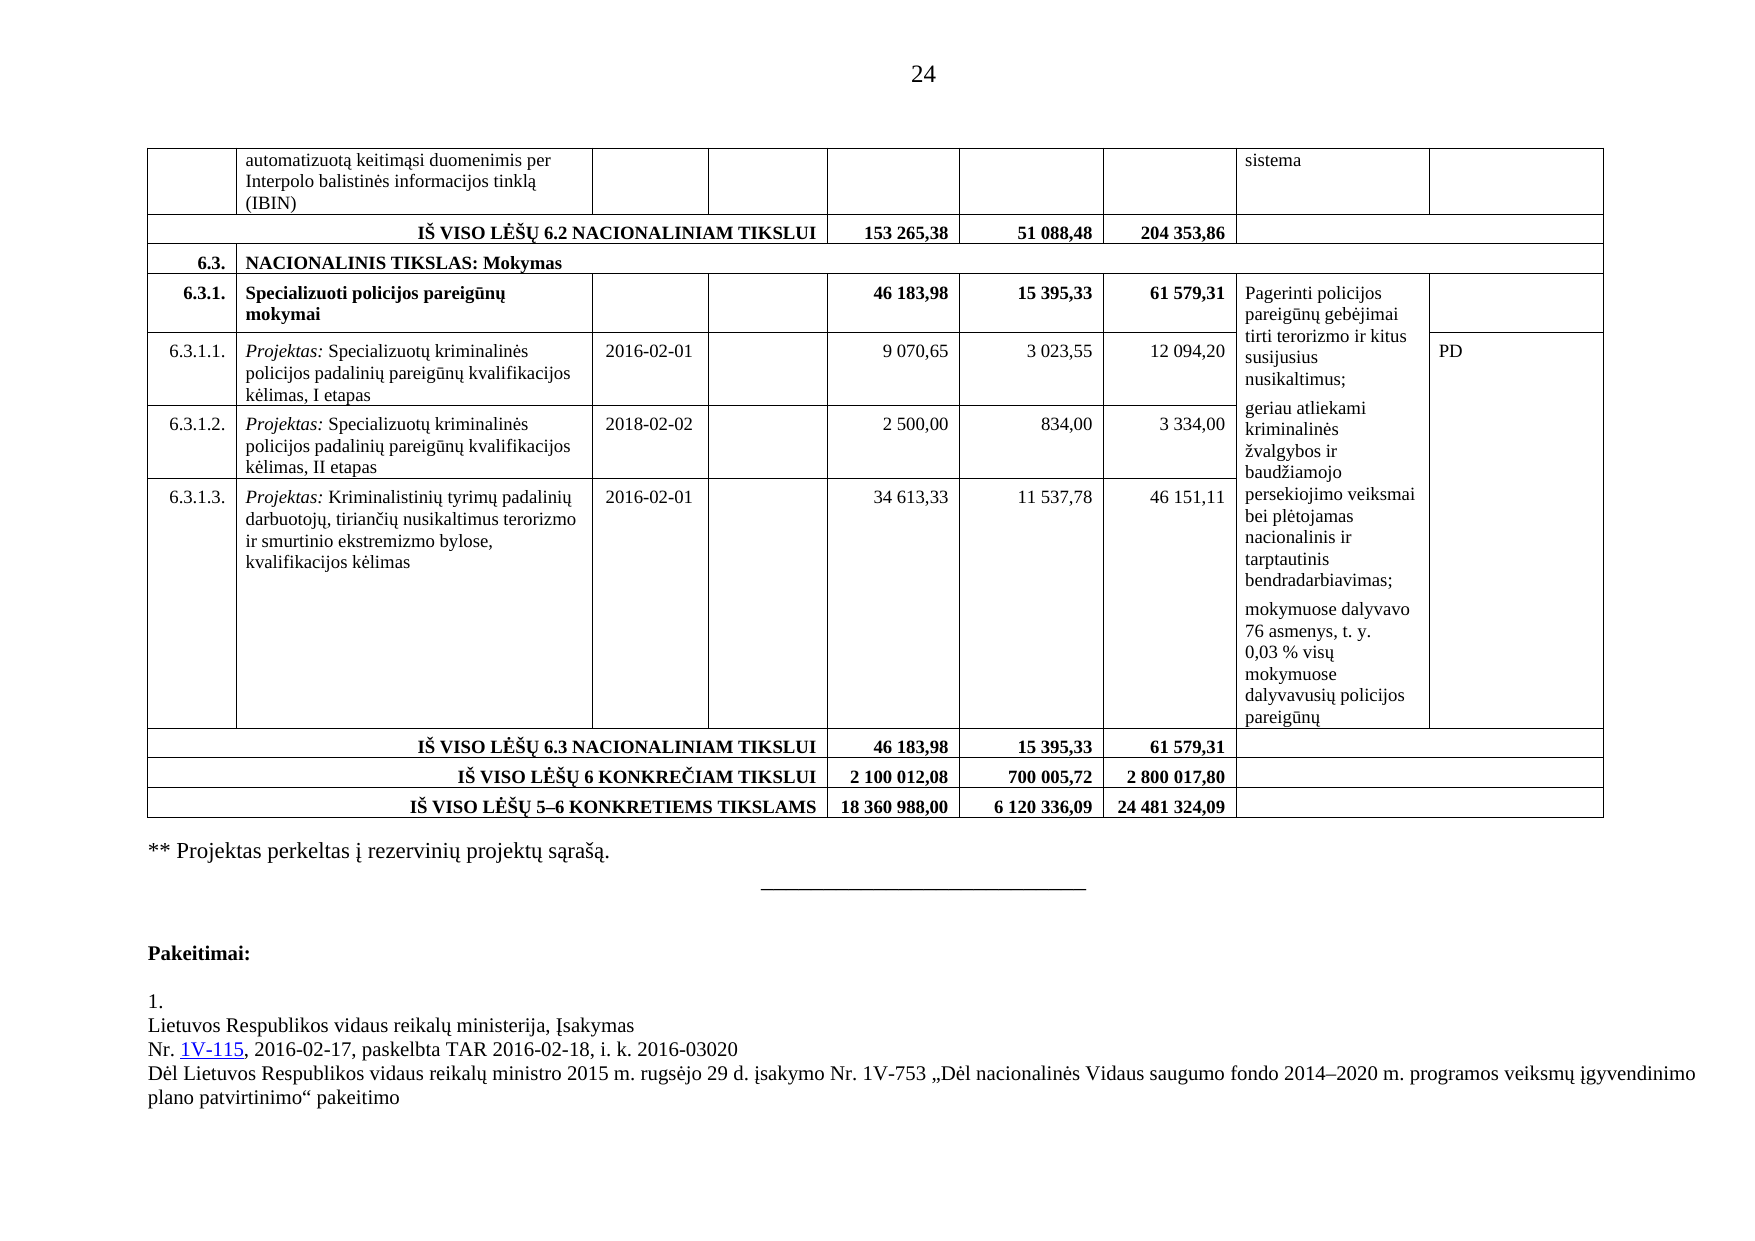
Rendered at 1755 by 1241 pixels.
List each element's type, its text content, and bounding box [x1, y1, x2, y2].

table_cell [1237, 215, 1603, 243]
table_cell IŠ VISO LĖŠŲ 6 KONKREČIAM TIKSLUI [148, 758, 827, 787]
table_cell 15 395,33 [960, 274, 1103, 332]
table_cell 12 094,20 [1104, 333, 1236, 405]
table_cell 6 120 336,09 [960, 788, 1103, 817]
table_cell 11 537,78 [960, 479, 1103, 727]
table_cell [709, 333, 827, 405]
table_cell [1104, 149, 1236, 213]
table_cell [1237, 758, 1603, 787]
table_cell PD [1430, 333, 1603, 727]
table_cell 204 353,86 [1104, 215, 1236, 243]
text Nr. 1V-115, 2016-02-17, paskelbta TAR 2016-02-18, i. k. 2016-03020 [148, 1037, 1699, 1061]
table_cell NACIONALINIS TIKSLAS: Mokymas [237, 244, 1603, 273]
text __________________________ [148, 864, 1699, 892]
table_cell [1237, 729, 1603, 757]
table_cell 6.3.1.2. [148, 406, 236, 478]
table_cell [709, 149, 827, 213]
table_cell 2 500,00 [828, 406, 959, 478]
table_cell 6.3.1.1. [148, 333, 236, 405]
table_cell Specializuoti policijos pareigūnų mokymai [237, 274, 592, 332]
table_cell 24 481 324,09 [1104, 788, 1236, 817]
table_cell 700 005,72 [960, 758, 1103, 787]
table_cell Projektas: Kriminalistinių tyrimų padalinių darbuotojų, tiriančių nusikaltimus terorizmo ir smurtinio ekstremizmo bylose, kvalifikacijos kėlimas [237, 479, 592, 727]
table_cell 834,00 [960, 406, 1103, 478]
table_cell 46 151,11 [1104, 479, 1236, 727]
table_cell sistema [1237, 149, 1429, 213]
table_cell IŠ VISO LĖŠŲ 6.2 NACIONALINIAM TIKSLUI [148, 215, 827, 243]
table_cell 6.3. [148, 244, 236, 273]
text 1. [148, 989, 1699, 1013]
table_cell Pagerinti policijos pareigūnų gebėjimai tirti terorizmo ir kitus susijusius nusikaltimus; geriau atliekami kriminalinės žvalgybos ir baudžiamojo persekiojimo veiksmai bei plėtojamas nacionalinis ir tarptautinis bendradarbiavimas; mokymuose dalyvavo 76 asmenys, t. y. 0,03 % visų mokymuose dalyvavusių policijos pareigūnų [1237, 274, 1429, 727]
table_cell [709, 479, 827, 727]
table_cell 2018-02-02 [593, 406, 708, 478]
table_cell 61 579,31 [1104, 274, 1236, 332]
table_cell [1237, 788, 1603, 817]
text Dėl Lietuvos Respublikos vidaus reikalų ministro 2015 m. rugsėjo 29 d. įsakymo Nr. 1V-753 „Dėl nacionalinės Vidaus saugumo fondo 2014–2020 m. programos veiksmų įgyvendinimo plano patvirtinimo“ pakeitimo [148, 1061, 1699, 1109]
table_cell 3 334,00 [1104, 406, 1236, 478]
table_cell [960, 149, 1103, 213]
table_cell [1430, 149, 1603, 213]
table_cell 18 360 988,00 [828, 788, 959, 817]
table_cell 153 265,38 [828, 215, 959, 243]
table_cell 34 613,33 [828, 479, 959, 727]
table_cell automatizuotą keitimąsi duomenimis per Interpolo balistinės informacijos tinklą (IBIN) [237, 149, 592, 213]
table_cell [593, 149, 708, 213]
table_cell Projektas: Specializuotų kriminalinės policijos padalinių pareigūnų kvalifikacijos kėlimas, II etapas [237, 406, 592, 478]
text Lietuvos Respublikos vidaus reikalų ministerija, Įsakymas [148, 1013, 1699, 1037]
table_cell 46 183,98 [828, 729, 959, 757]
table_cell IŠ VISO LĖŠŲ 6.3 NACIONALINIAM TIKSLUI [148, 729, 827, 757]
table_cell [709, 274, 827, 332]
table_cell 61 579,31 [1104, 729, 1236, 757]
text Pakeitimai: [148, 941, 1699, 964]
table_cell 46 183,98 [828, 274, 959, 332]
table_cell 2016-02-01 [593, 333, 708, 405]
table_cell [593, 274, 708, 332]
table_cell 2016-02-01 [593, 479, 708, 727]
table_cell 2 100 012,08 [828, 758, 959, 787]
table_cell [828, 149, 959, 213]
table_cell 51 088,48 [960, 215, 1103, 243]
table_cell 2 800 017,80 [1104, 758, 1236, 787]
table_cell Projektas: Specializuotų kriminalinės policijos padalinių pareigūnų kvalifikacijos kėlimas, I etapas [237, 333, 592, 405]
table_cell [1430, 274, 1603, 332]
table_cell [709, 406, 827, 478]
table_cell 6.3.1. [148, 274, 236, 332]
text ** Projektas perkeltas į rezervinių projektų sąrašą. [148, 837, 1699, 864]
table_cell 15 395,33 [960, 729, 1103, 757]
table_cell 9 070,65 [828, 333, 959, 405]
table_cell [148, 149, 236, 213]
table_cell 6.3.1.3. [148, 479, 236, 727]
table_cell 3 023,55 [960, 333, 1103, 405]
table_cell IŠ VISO LĖŠŲ 5–6 KONKRETIEMS TIKSLAMS [148, 788, 827, 817]
